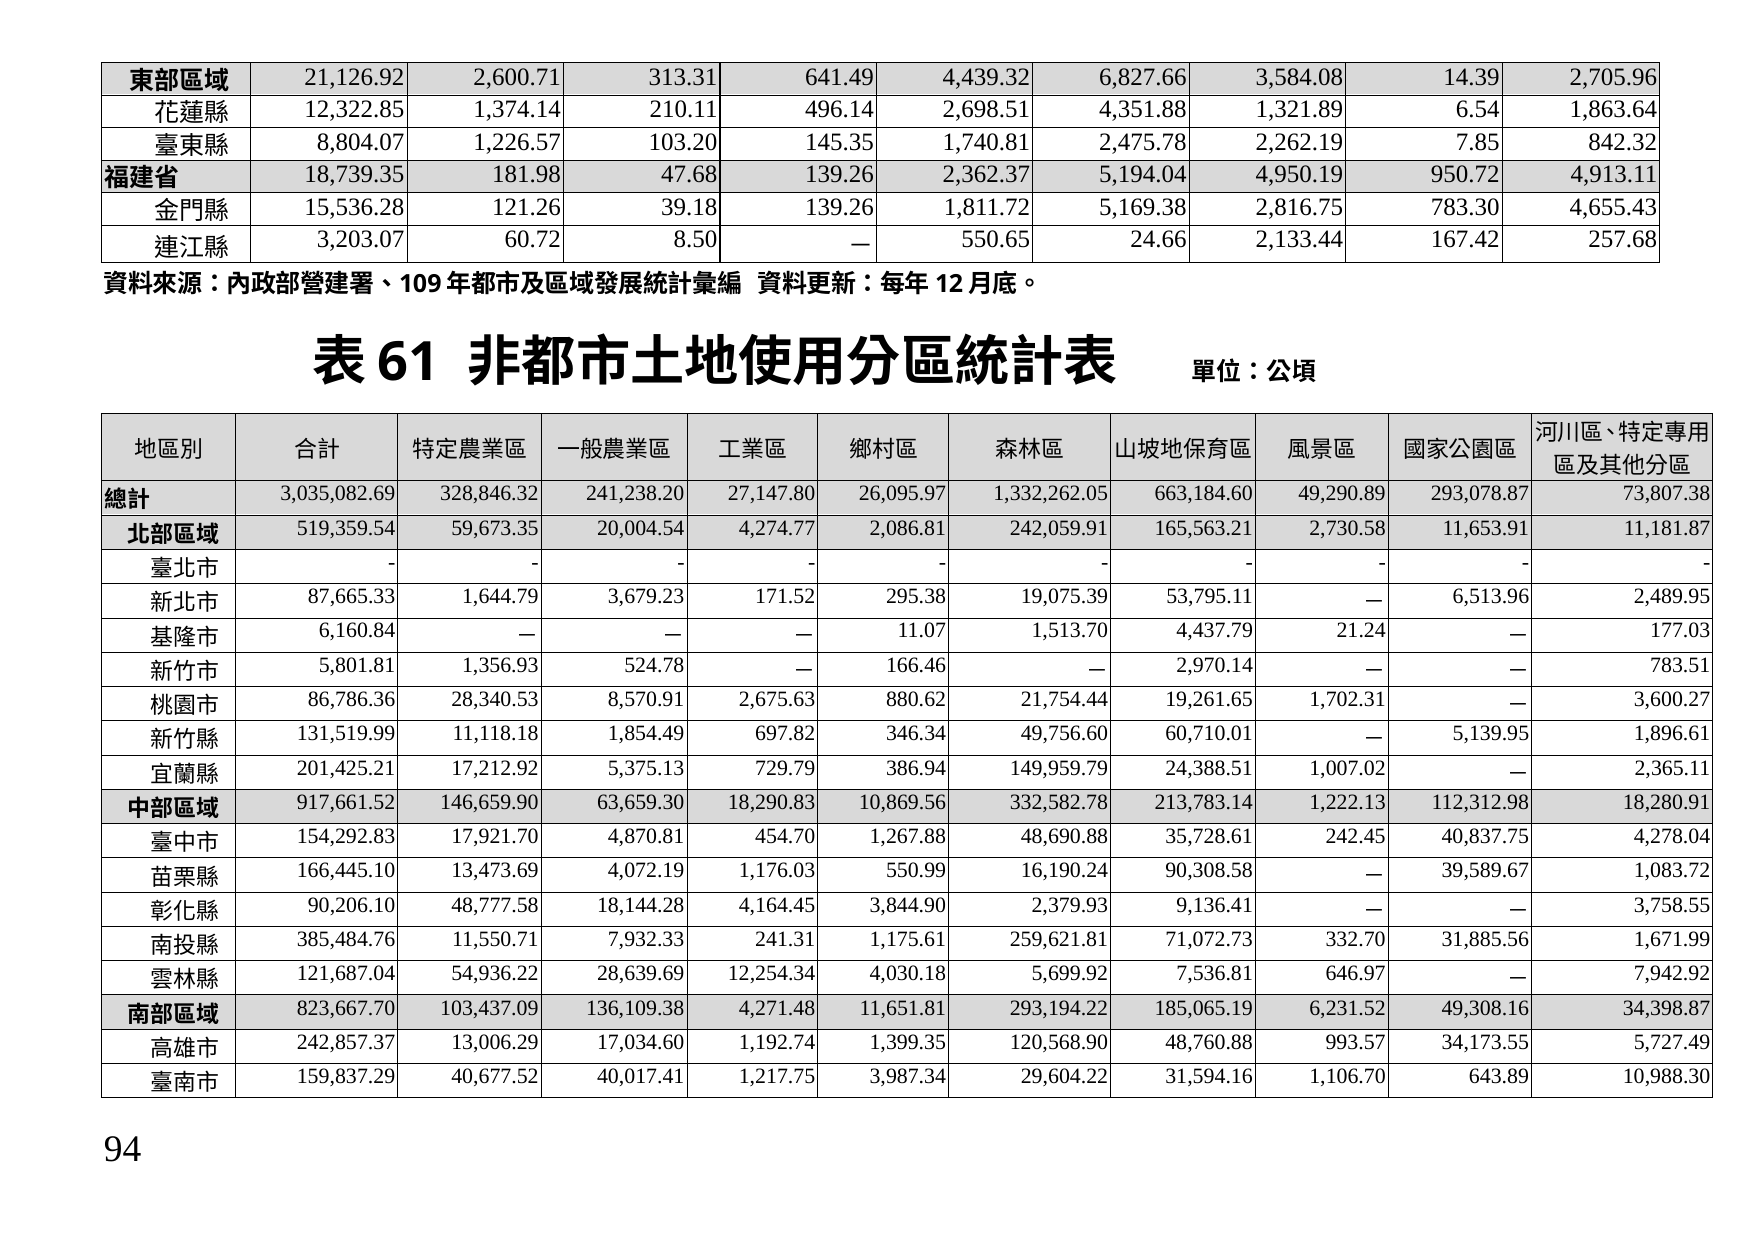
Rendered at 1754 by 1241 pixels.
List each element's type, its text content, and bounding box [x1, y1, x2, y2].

table_cell 11,651.81 [818, 995, 948, 1029]
table_cell 177.03 [1532, 619, 1712, 652]
table_cell 1,513.70 [949, 619, 1110, 652]
table_cell - [398, 550, 541, 583]
table_cell 5,169.38 [1033, 193, 1189, 224]
table_cell 293,194.22 [949, 995, 1110, 1029]
table_cell 1,267.88 [818, 824, 948, 857]
table_cell 185,065.19 [1111, 995, 1255, 1029]
table_cell 145.35 [721, 128, 876, 159]
table_cell 120,568.90 [949, 1030, 1110, 1063]
table_cell － [1389, 687, 1531, 720]
table_cell － [688, 653, 817, 686]
table_cell 643.89 [1389, 1064, 1531, 1097]
table_cell 17,034.60 [542, 1030, 687, 1063]
table_cell 54,936.22 [398, 961, 541, 994]
table_cell 7,932.33 [542, 927, 687, 960]
table_header 一般農業區 [542, 414, 687, 480]
table_cell － [542, 619, 687, 652]
table_cell 139.26 [721, 193, 876, 224]
table_cell 103,437.09 [398, 995, 541, 1029]
table_cell 臺東縣 [102, 128, 250, 159]
table_cell 49,290.89 [1256, 481, 1388, 514]
table_cell 17,212.92 [398, 756, 541, 789]
table_cell 40,017.41 [542, 1064, 687, 1097]
table_cell 241.31 [688, 927, 817, 960]
table_cell 165,563.21 [1111, 516, 1255, 549]
table_cell 524.78 [542, 653, 687, 686]
table_cell 3,584.08 [1190, 63, 1345, 94]
table_cell － [1389, 893, 1531, 926]
table_cell 48,777.58 [398, 893, 541, 926]
table_cell 5,194.04 [1033, 161, 1189, 192]
table_cell 332,582.78 [949, 790, 1110, 823]
table_cell 60,710.01 [1111, 721, 1255, 754]
table_cell 12,322.85 [251, 96, 407, 127]
table_cell 4,439.32 [877, 63, 1032, 94]
table_cell 59,673.35 [398, 516, 541, 549]
table_cell 19,261.65 [1111, 687, 1255, 720]
table_cell － [949, 653, 1110, 686]
table_header 合計 [236, 414, 397, 480]
table_cell 783.30 [1346, 193, 1502, 224]
table_cell 2,816.75 [1190, 193, 1345, 224]
table_cell 11.07 [818, 619, 948, 652]
table_header 工業區 [688, 414, 817, 480]
table_cell 121,687.04 [236, 961, 397, 994]
table_cell 21.24 [1256, 619, 1388, 652]
table_cell 210.11 [564, 96, 719, 127]
table_cell 7,536.81 [1111, 961, 1255, 994]
table_cell 福建省 [102, 161, 250, 192]
table_cell 4,950.19 [1190, 161, 1345, 192]
table_cell 連江縣 [102, 226, 250, 262]
table_cell 1,175.61 [818, 927, 948, 960]
table_cell 519,359.54 [236, 516, 397, 549]
table_cell 苗栗縣 [102, 858, 235, 892]
table_cell 35,728.61 [1111, 824, 1255, 857]
table_cell 34,173.55 [1389, 1030, 1531, 1063]
table_cell 29,604.22 [949, 1064, 1110, 1097]
table_cell 2,705.96 [1503, 63, 1659, 94]
table_cell 60.72 [408, 226, 563, 262]
table_cell 1,896.61 [1532, 721, 1712, 754]
table_cell 基隆市 [102, 619, 235, 652]
table_cell 663,184.60 [1111, 481, 1255, 514]
table_cell 2,379.93 [949, 893, 1110, 926]
table_cell 4,437.79 [1111, 619, 1255, 652]
table_cell 842.32 [1503, 128, 1659, 159]
table_cell 11,550.71 [398, 927, 541, 960]
table_cell 6,827.66 [1033, 63, 1189, 94]
table_cell 917,661.52 [236, 790, 397, 823]
table_cell 154,292.83 [236, 824, 397, 857]
table_cell 臺中市 [102, 824, 235, 857]
table_cell 121.26 [408, 193, 563, 224]
table_cell － [1256, 584, 1388, 617]
table_cell 6,513.96 [1389, 584, 1531, 617]
table_cell 332.70 [1256, 927, 1388, 960]
table_cell 166.46 [818, 653, 948, 686]
table_cell 9,136.41 [1111, 893, 1255, 926]
table_cell 雲林縣 [102, 961, 235, 994]
table_cell 5,139.95 [1389, 721, 1531, 754]
table_cell 14.39 [1346, 63, 1502, 94]
table_header 國家公園區 [1389, 414, 1531, 480]
table_cell 5,801.81 [236, 653, 397, 686]
table_cell 1,356.93 [398, 653, 541, 686]
table_cell - [818, 550, 948, 583]
table_cell 桃園市 [102, 687, 235, 720]
table_cell 1,321.89 [1190, 96, 1345, 127]
table_cell 293,078.87 [1389, 481, 1531, 514]
table_cell 北部區域 [102, 516, 235, 549]
table_cell - [949, 550, 1110, 583]
table_cell 2,262.19 [1190, 128, 1345, 159]
table_cell 26,095.97 [818, 481, 948, 514]
table_cell 18,144.28 [542, 893, 687, 926]
table_cell 11,653.91 [1389, 516, 1531, 549]
table_cell 1,374.14 [408, 96, 563, 127]
table_cell 295.38 [818, 584, 948, 617]
table_cell 3,679.23 [542, 584, 687, 617]
table_cell 臺北市 [102, 550, 235, 583]
table_cell 31,885.56 [1389, 927, 1531, 960]
table_cell 20,004.54 [542, 516, 687, 549]
table_cell 2,698.51 [877, 96, 1032, 127]
table_cell 49,756.60 [949, 721, 1110, 754]
table_cell - [1532, 550, 1712, 583]
table_cell 24.66 [1033, 226, 1189, 262]
table_cell 2,600.71 [408, 63, 563, 94]
table_cell 496.14 [721, 96, 876, 127]
table_cell 2,362.37 [877, 161, 1032, 192]
table_cell 3,844.90 [818, 893, 948, 926]
table_cell 21,754.44 [949, 687, 1110, 720]
table_cell 103.20 [564, 128, 719, 159]
table_cell - [1389, 550, 1531, 583]
table_cell － [1389, 653, 1531, 686]
table_cell 697.82 [688, 721, 817, 754]
table_cell 4,271.48 [688, 995, 817, 1029]
table_cell 19,075.39 [949, 584, 1110, 617]
table_cell 880.62 [818, 687, 948, 720]
table_cell 1,007.02 [1256, 756, 1388, 789]
table_cell 729.79 [688, 756, 817, 789]
table_cell 39,589.67 [1389, 858, 1531, 892]
table_cell 高雄市 [102, 1030, 235, 1063]
table_cell 5,699.92 [949, 961, 1110, 994]
table_cell 2,489.95 [1532, 584, 1712, 617]
table_cell 47.68 [564, 161, 719, 192]
table_cell 宜蘭縣 [102, 756, 235, 789]
table_header 河川區、特定專用區及其他分區 [1532, 414, 1712, 480]
table_cell 259,621.81 [949, 927, 1110, 960]
table_cell － [1389, 619, 1531, 652]
table_cell 6,160.84 [236, 619, 397, 652]
table_cell - [1111, 550, 1255, 583]
table_cell 15,536.28 [251, 193, 407, 224]
table_cell 2,970.14 [1111, 653, 1255, 686]
table_cell 241,238.20 [542, 481, 687, 514]
table_cell 454.70 [688, 824, 817, 857]
table_cell 2,086.81 [818, 516, 948, 549]
table_cell 53,795.11 [1111, 584, 1255, 617]
table_cell 南投縣 [102, 927, 235, 960]
table_cell 2,475.78 [1033, 128, 1189, 159]
subtitle 表61 非都市土地使用分區統計表 單位：公頃 [103, 300, 1639, 413]
table_cell 8,570.91 [542, 687, 687, 720]
table_cell - [542, 550, 687, 583]
table_cell 201,425.21 [236, 756, 397, 789]
table_cell 3,758.55 [1532, 893, 1712, 926]
table_cell 臺南市 [102, 1064, 235, 1097]
table_cell 1,106.70 [1256, 1064, 1388, 1097]
table_cell 257.68 [1503, 226, 1659, 262]
table_cell 5,727.49 [1532, 1030, 1712, 1063]
table_cell 1,740.81 [877, 128, 1032, 159]
table_cell 4,274.77 [688, 516, 817, 549]
table_cell 48,760.88 [1111, 1030, 1255, 1063]
table_cell 11,118.18 [398, 721, 541, 754]
table_cell 18,739.35 [251, 161, 407, 192]
table_cell 8,804.07 [251, 128, 407, 159]
table_cell 3,035,082.69 [236, 481, 397, 514]
table_cell 1,332,262.05 [949, 481, 1110, 514]
table_cell 7,942.92 [1532, 961, 1712, 994]
table_cell 新北市 [102, 584, 235, 617]
table_cell 73,807.38 [1532, 481, 1712, 514]
table_cell 4,913.11 [1503, 161, 1659, 192]
table_header 風景區 [1256, 414, 1388, 480]
table_cell 1,217.75 [688, 1064, 817, 1097]
table_cell 213,783.14 [1111, 790, 1255, 823]
table_cell 90,308.58 [1111, 858, 1255, 892]
table_cell 7.85 [1346, 128, 1502, 159]
table_cell 313.31 [564, 63, 719, 94]
table_cell － [398, 619, 541, 652]
table_cell 641.49 [721, 63, 876, 94]
table_cell 242,059.91 [949, 516, 1110, 549]
table_cell 646.97 [1256, 961, 1388, 994]
table_cell － [1389, 961, 1531, 994]
table_cell 4,164.45 [688, 893, 817, 926]
table_cell － [1256, 721, 1388, 754]
table_cell 146,659.90 [398, 790, 541, 823]
table_cell 4,870.81 [542, 824, 687, 857]
table_cell 彰化縣 [102, 893, 235, 926]
table_cell 10,869.56 [818, 790, 948, 823]
table_header 山坡地保育區 [1111, 414, 1255, 480]
table_cell 181.98 [408, 161, 563, 192]
table_cell 149,959.79 [949, 756, 1110, 789]
table_cell 花蓮縣 [102, 96, 250, 127]
table_cell － [1256, 858, 1388, 892]
table_cell - [236, 550, 397, 583]
table_cell 1,671.99 [1532, 927, 1712, 960]
table_cell － [721, 226, 876, 262]
table_cell 東部區域 [102, 63, 250, 94]
table_cell 159,837.29 [236, 1064, 397, 1097]
table_cell 5,375.13 [542, 756, 687, 789]
subtitle 資料來源：內政部營建署、109年都市及區域發展統計彙編 資料更新：每年12月底。 [103, 263, 1639, 300]
table_cell 328,846.32 [398, 481, 541, 514]
table_cell - [688, 550, 817, 583]
table_cell 1,083.72 [1532, 858, 1712, 892]
table_cell 4,030.18 [818, 961, 948, 994]
table_cell 24,388.51 [1111, 756, 1255, 789]
table_cell 中部區域 [102, 790, 235, 823]
table_cell 21,126.92 [251, 63, 407, 94]
table_cell 13,473.69 [398, 858, 541, 892]
table_cell 1,863.64 [1503, 96, 1659, 127]
table_cell 6,231.52 [1256, 995, 1388, 1029]
table_cell 39.18 [564, 193, 719, 224]
table_cell 131,519.99 [236, 721, 397, 754]
table_cell 3,987.34 [818, 1064, 948, 1097]
table_cell 新竹縣 [102, 721, 235, 754]
table_cell 1,226.57 [408, 128, 563, 159]
table_cell 1,176.03 [688, 858, 817, 892]
table_cell 950.72 [1346, 161, 1502, 192]
table_cell 550.99 [818, 858, 948, 892]
table_cell 385,484.76 [236, 927, 397, 960]
table_cell 4,655.43 [1503, 193, 1659, 224]
table_cell 28,340.53 [398, 687, 541, 720]
table_cell 1,222.13 [1256, 790, 1388, 823]
table_cell 3,203.07 [251, 226, 407, 262]
table_cell 3,600.27 [1532, 687, 1712, 720]
table_cell － [1256, 893, 1388, 926]
table_header 鄉村區 [818, 414, 948, 480]
table_cell 31,594.16 [1111, 1064, 1255, 1097]
table_cell － [1389, 756, 1531, 789]
table_cell 17,921.70 [398, 824, 541, 857]
table_cell - [1256, 550, 1388, 583]
table_header 地區別 [102, 414, 235, 480]
table_cell 823,667.70 [236, 995, 397, 1029]
table_cell － [688, 619, 817, 652]
table_cell 49,308.16 [1389, 995, 1531, 1029]
table_cell 2,133.44 [1190, 226, 1345, 262]
table_cell 63,659.30 [542, 790, 687, 823]
table_cell 金門縣 [102, 193, 250, 224]
table_cell 40,837.75 [1389, 824, 1531, 857]
table_cell 167.42 [1346, 226, 1502, 262]
table_cell 71,072.73 [1111, 927, 1255, 960]
table_cell 386.94 [818, 756, 948, 789]
table_cell 2,675.63 [688, 687, 817, 720]
table_cell 86,786.36 [236, 687, 397, 720]
table_cell 16,190.24 [949, 858, 1110, 892]
table_cell 8.50 [564, 226, 719, 262]
table_header 特定農業區 [398, 414, 541, 480]
table_cell 1,702.31 [1256, 687, 1388, 720]
table_cell 136,109.38 [542, 995, 687, 1029]
table_cell 12,254.34 [688, 961, 817, 994]
table_cell 4,351.88 [1033, 96, 1189, 127]
table_cell 783.51 [1532, 653, 1712, 686]
table_cell 139.26 [721, 161, 876, 192]
table_cell 1,854.49 [542, 721, 687, 754]
table_cell 4,278.04 [1532, 824, 1712, 857]
table_cell 南部區域 [102, 995, 235, 1029]
table_cell 2,730.58 [1256, 516, 1388, 549]
table_cell 27,147.80 [688, 481, 817, 514]
table_cell 18,280.91 [1532, 790, 1712, 823]
table_header 森林區 [949, 414, 1110, 480]
table_cell 1,811.72 [877, 193, 1032, 224]
table_cell 993.57 [1256, 1030, 1388, 1063]
table_cell 總計 [102, 481, 235, 514]
table_cell 1,644.79 [398, 584, 541, 617]
table_cell － [1256, 653, 1388, 686]
table_cell 112,312.98 [1389, 790, 1531, 823]
table_cell 18,290.83 [688, 790, 817, 823]
table_cell 4,072.19 [542, 858, 687, 892]
table_cell 346.34 [818, 721, 948, 754]
table_cell 40,677.52 [398, 1064, 541, 1097]
table_cell 6.54 [1346, 96, 1502, 127]
table_cell 1,399.35 [818, 1030, 948, 1063]
table_cell 242.45 [1256, 824, 1388, 857]
table_cell 1,192.74 [688, 1030, 817, 1063]
table_cell 2,365.11 [1532, 756, 1712, 789]
table_cell 13,006.29 [398, 1030, 541, 1063]
table_cell 166,445.10 [236, 858, 397, 892]
table_cell 48,690.88 [949, 824, 1110, 857]
table_cell 34,398.87 [1532, 995, 1712, 1029]
table_cell 242,857.37 [236, 1030, 397, 1063]
table_cell 10,988.30 [1532, 1064, 1712, 1097]
table_cell 171.52 [688, 584, 817, 617]
table_cell 550.65 [877, 226, 1032, 262]
table_cell 新竹市 [102, 653, 235, 686]
table_cell 28,639.69 [542, 961, 687, 994]
table_cell 11,181.87 [1532, 516, 1712, 549]
table_cell 90,206.10 [236, 893, 397, 926]
table_cell 87,665.33 [236, 584, 397, 617]
